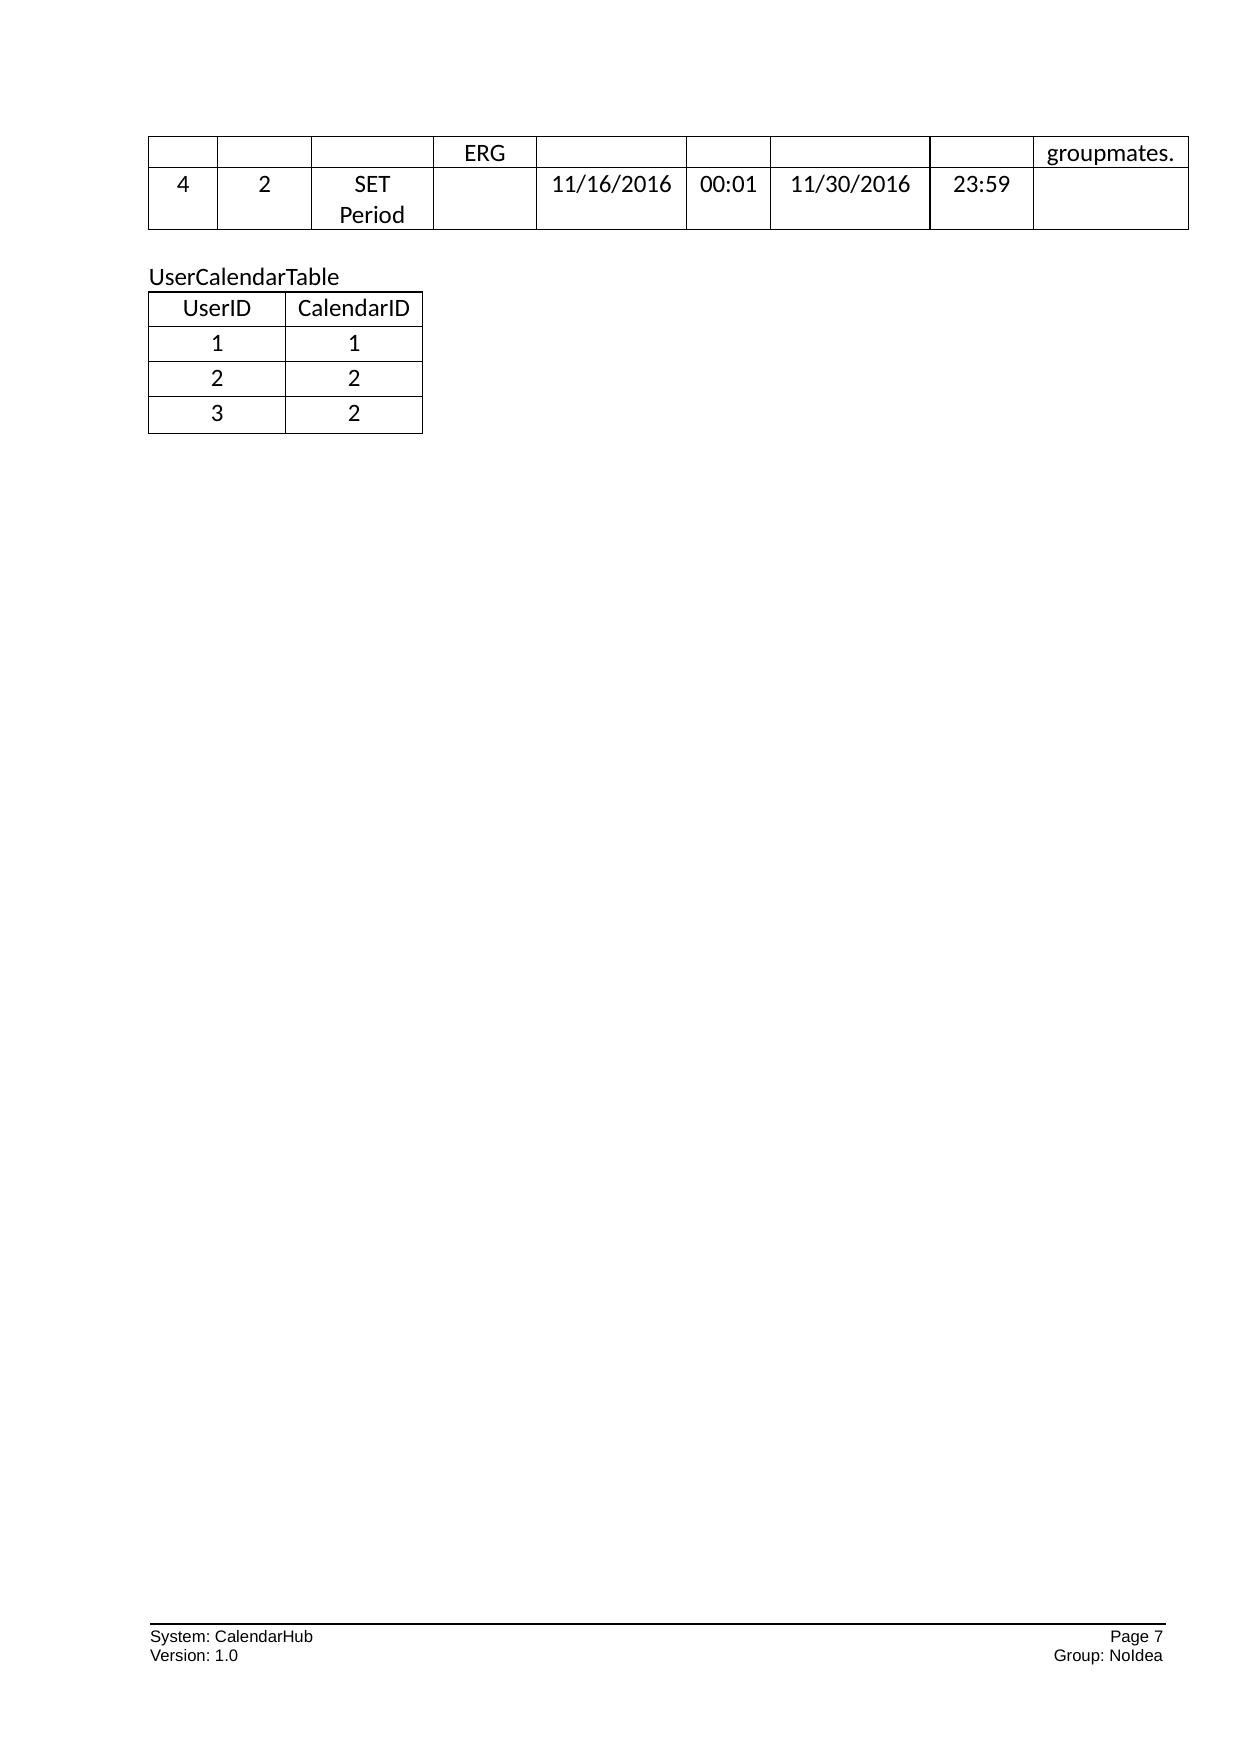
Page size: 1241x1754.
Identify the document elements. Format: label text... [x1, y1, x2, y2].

table_cell SET Period [312, 168, 433, 229]
table_cell 00:01 [687, 168, 770, 229]
table_cell 1 [149, 327, 285, 361]
table_cell 2 [218, 168, 311, 229]
table_cell 11/30/2016 [771, 168, 929, 229]
table_cell [1034, 168, 1188, 229]
table_cell 2 [286, 362, 422, 396]
table_cell 2 [286, 397, 422, 432]
table_cell 4 [149, 168, 217, 229]
table_cell [149, 137, 217, 167]
table_cell 1 [286, 327, 422, 361]
table_cell 23:59 [931, 168, 1033, 229]
table_header UserID [149, 293, 285, 326]
table_cell [931, 137, 1033, 167]
table_cell [218, 137, 311, 167]
table_cell groupmates. [1034, 137, 1188, 167]
table_cell [537, 137, 686, 167]
table_cell 11/16/2016 [537, 168, 686, 229]
table_cell 2 [149, 362, 285, 396]
table_cell ERG [434, 137, 536, 167]
table_cell [771, 137, 929, 167]
table_cell [687, 137, 770, 167]
text UserCalendarTable [148, 261, 1166, 291]
table_cell 3 [149, 397, 285, 432]
table_header CalendarID [286, 293, 422, 326]
table_cell [434, 168, 536, 229]
table_cell [312, 137, 433, 167]
